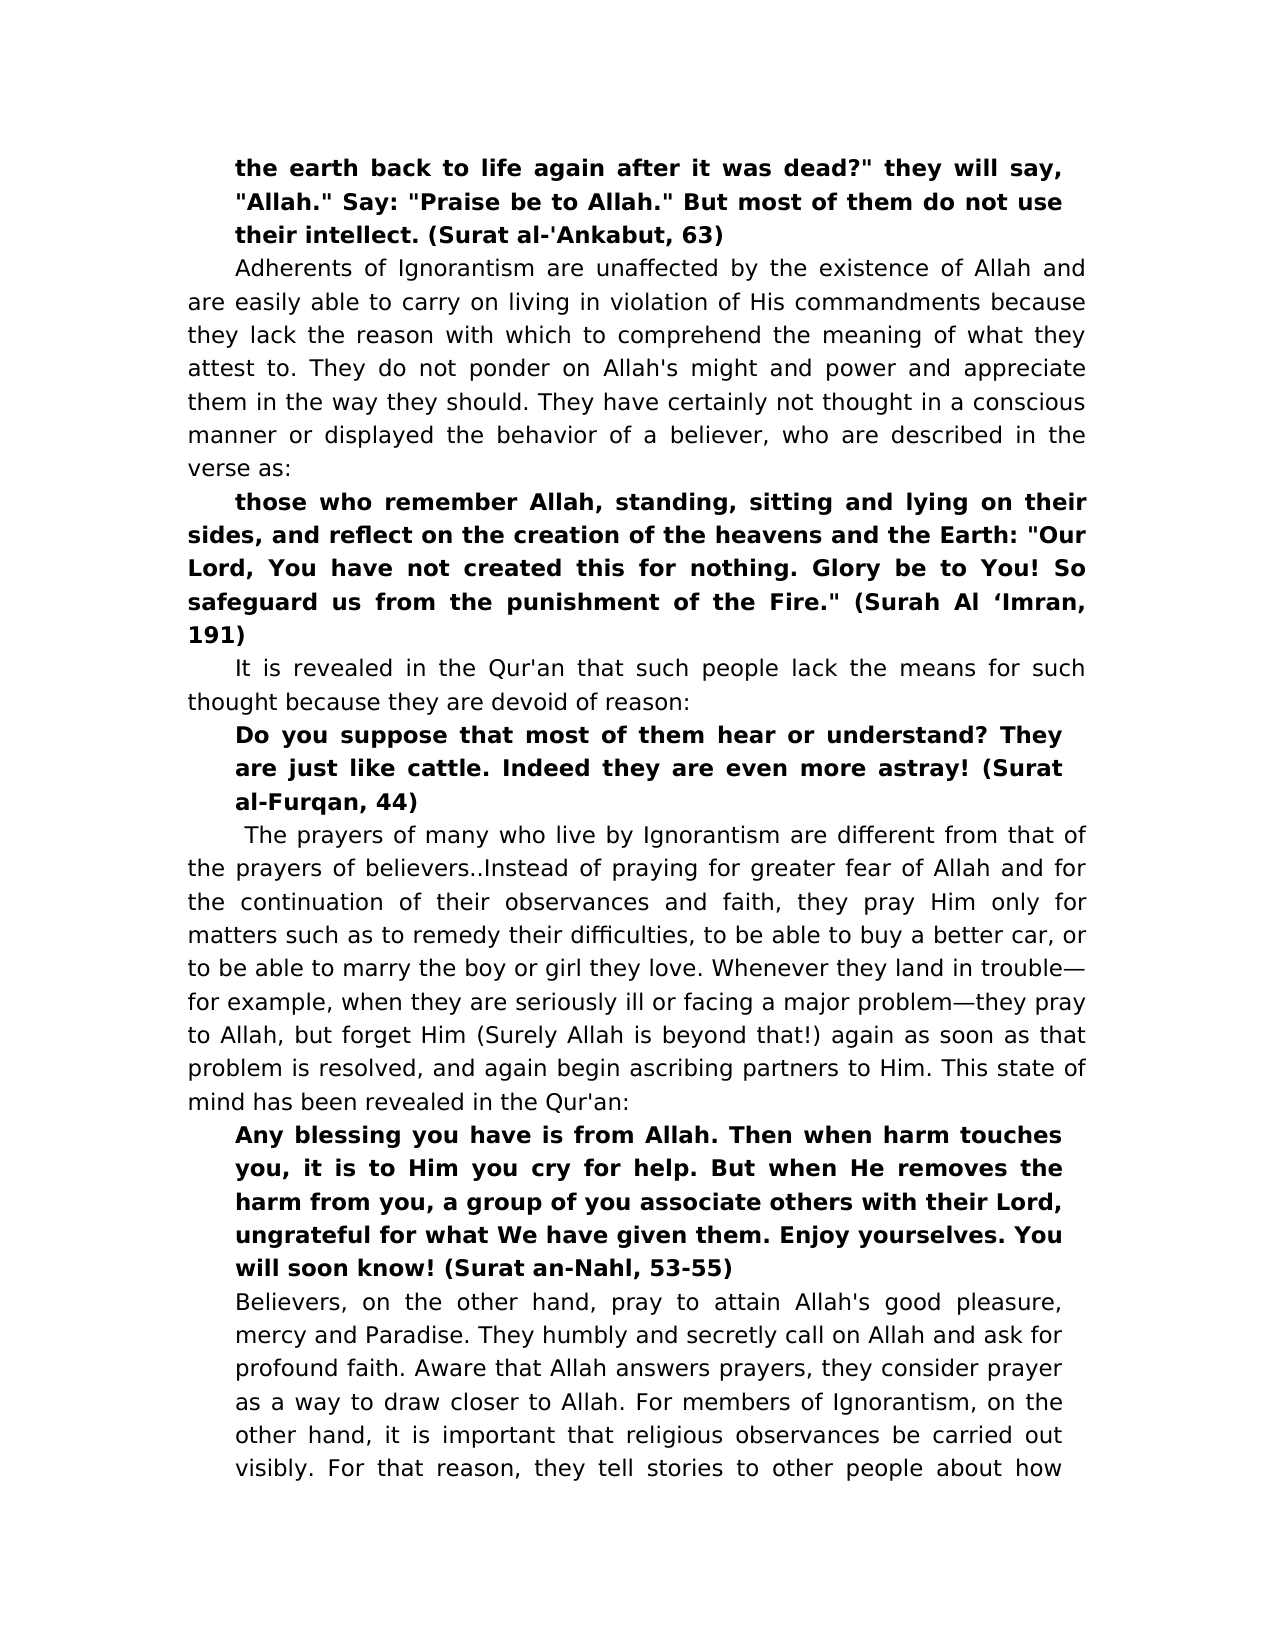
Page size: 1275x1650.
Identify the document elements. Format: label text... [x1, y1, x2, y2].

text Do you suppose that most of them hear or understand? They are just like cattle. Indeed they are even more astray! (Surat al-Furqan, 44) [235, 717, 1064, 817]
text The prayers of many who live by Ignorantism are different from that of the prayers of believers..Instead of praying for greater fear of Allah and for the continuation of their observances and faith, they pray Him only for matters such as to remedy their difficulties, to be able to buy a better car, or to be able to marry the boy or girl they love. Whenever they land in trouble—for example, when they are seriously ill or facing a major problem—they pray to Allah, but forget Him (Surely Allah is beyond that!) again as soon as that problem is resolved, and again begin ascribing partners to Him. This state of mind has been revealed in the Qur'an: [187, 817, 1087, 1117]
text It is revealed in the Qur'an that such people lack the means for such thought because they are devoid of reason: [187, 650, 1087, 717]
text those who remember Allah, standing, sitting and lying on their sides, and reflect on the creation of the heavens and the Earth: "Our Lord, You have not created this for nothing. Glory be to You! So safeguard us from the punishment of the Fire." (Surah Al ‘Imran, 191) [187, 483, 1087, 650]
text the earth back to life again after it was dead?" they will say, "Allah." Say: "Praise be to Allah." But most of them do not use their intellect. (Surat al-'Ankabut, 63) [235, 150, 1064, 250]
text Believers, on the other hand, pray to attain Allah's good pleasure, mercy and Paradise. They humbly and secretly call on Allah and ask for profound faith. Aware that Allah answers prayers, they consider prayer as a way to draw closer to Allah. For members of Ignorantism, on the other hand, it is important that religious observances be carried out visibly. For that reason, they tell stories to other people about how [235, 1283, 1064, 1483]
text Adherents of Ignorantism are unaffected by the existence of Allah and are easily able to carry on living in violation of His commandments because they lack the reason with which to comprehend the meaning of what they attest to. They do not ponder on Allah's might and power and appreciate them in the way they should. They have certainly not thought in a conscious manner or displayed the behavior of a believer, who are described in the verse as: [187, 250, 1087, 483]
text Any blessing you have is from Allah. Then when harm touches you, it is to Him you cry for help. But when He removes the harm from you, a group of you associate others with their Lord, ungrateful for what We have given them. Enjoy yourselves. You will soon know! (Surat an-Nahl, 53-55) [235, 1117, 1064, 1283]
